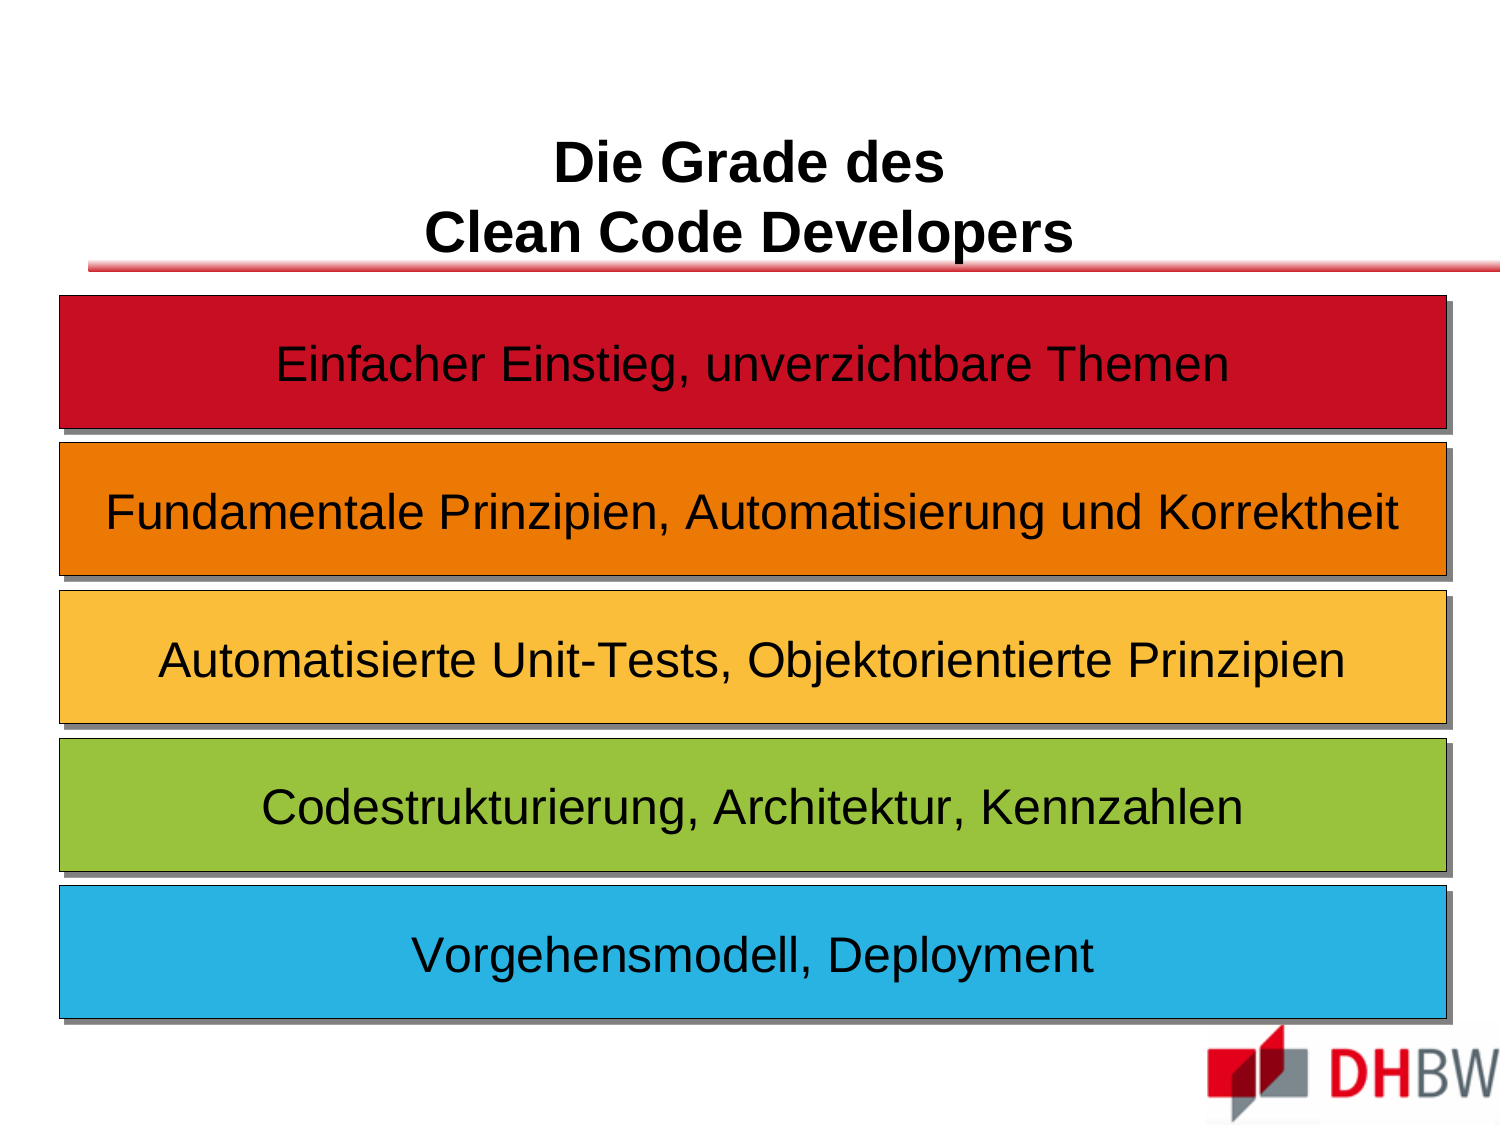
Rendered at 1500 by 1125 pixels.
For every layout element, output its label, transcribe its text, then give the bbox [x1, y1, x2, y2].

text_box Codestrukturierung, Architektur, Kennzahlen [59, 738, 1447, 872]
text_box Automatisierte Unit-Tests, Objektorientierte Prinzipien [59, 590, 1447, 724]
text_box Vorgehensmodell, Deployment [59, 885, 1447, 1019]
picture [1206, 1021, 1500, 1125]
text_box Fundamentale Prinzipien, Automatisierung und Korrektheit [59, 442, 1447, 576]
title Die Grade des Clean Code Developers [112, 20, 1388, 295]
text_box Einfacher Einstieg, unverzichtbare Themen [59, 295, 1447, 429]
